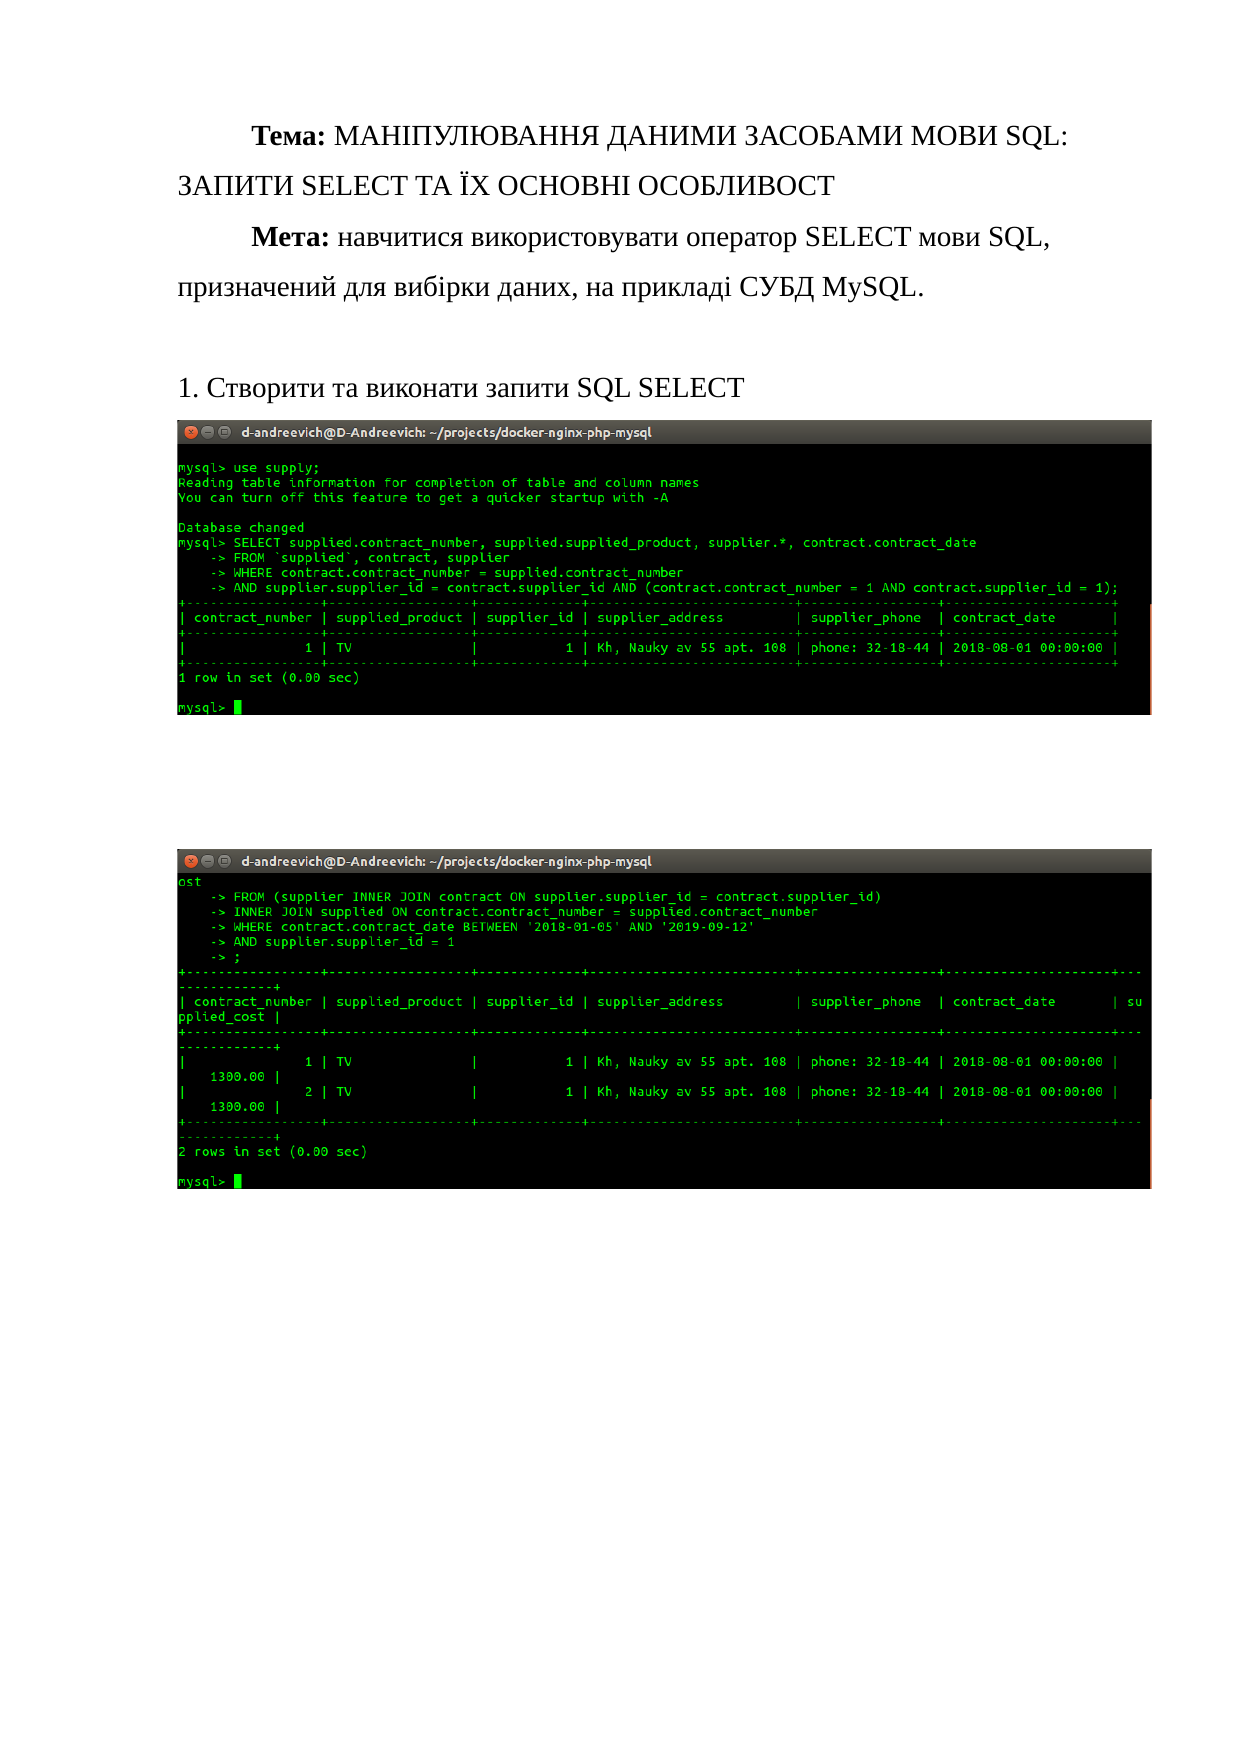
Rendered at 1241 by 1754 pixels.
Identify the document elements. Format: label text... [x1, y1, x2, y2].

picture [177, 849, 1152, 1189]
text Тема: МАНІПУЛЮВАННЯ ДАНИМИ ЗАСОБАМИ МОВИ SQL: ЗАПИТИ SELECT ТА ЇХ ОСНОВНІ ОСОБЛИВОСТ [177, 118, 1152, 202]
picture [177, 420, 1152, 715]
text Мета: навчитися використовувати оператор SELECT мови SQL, призначений для вибірки даних, на прикладі СУБД MySQL. [177, 219, 1152, 303]
text 1. Створити та виконати запити SQL SELECT [177, 370, 1152, 403]
